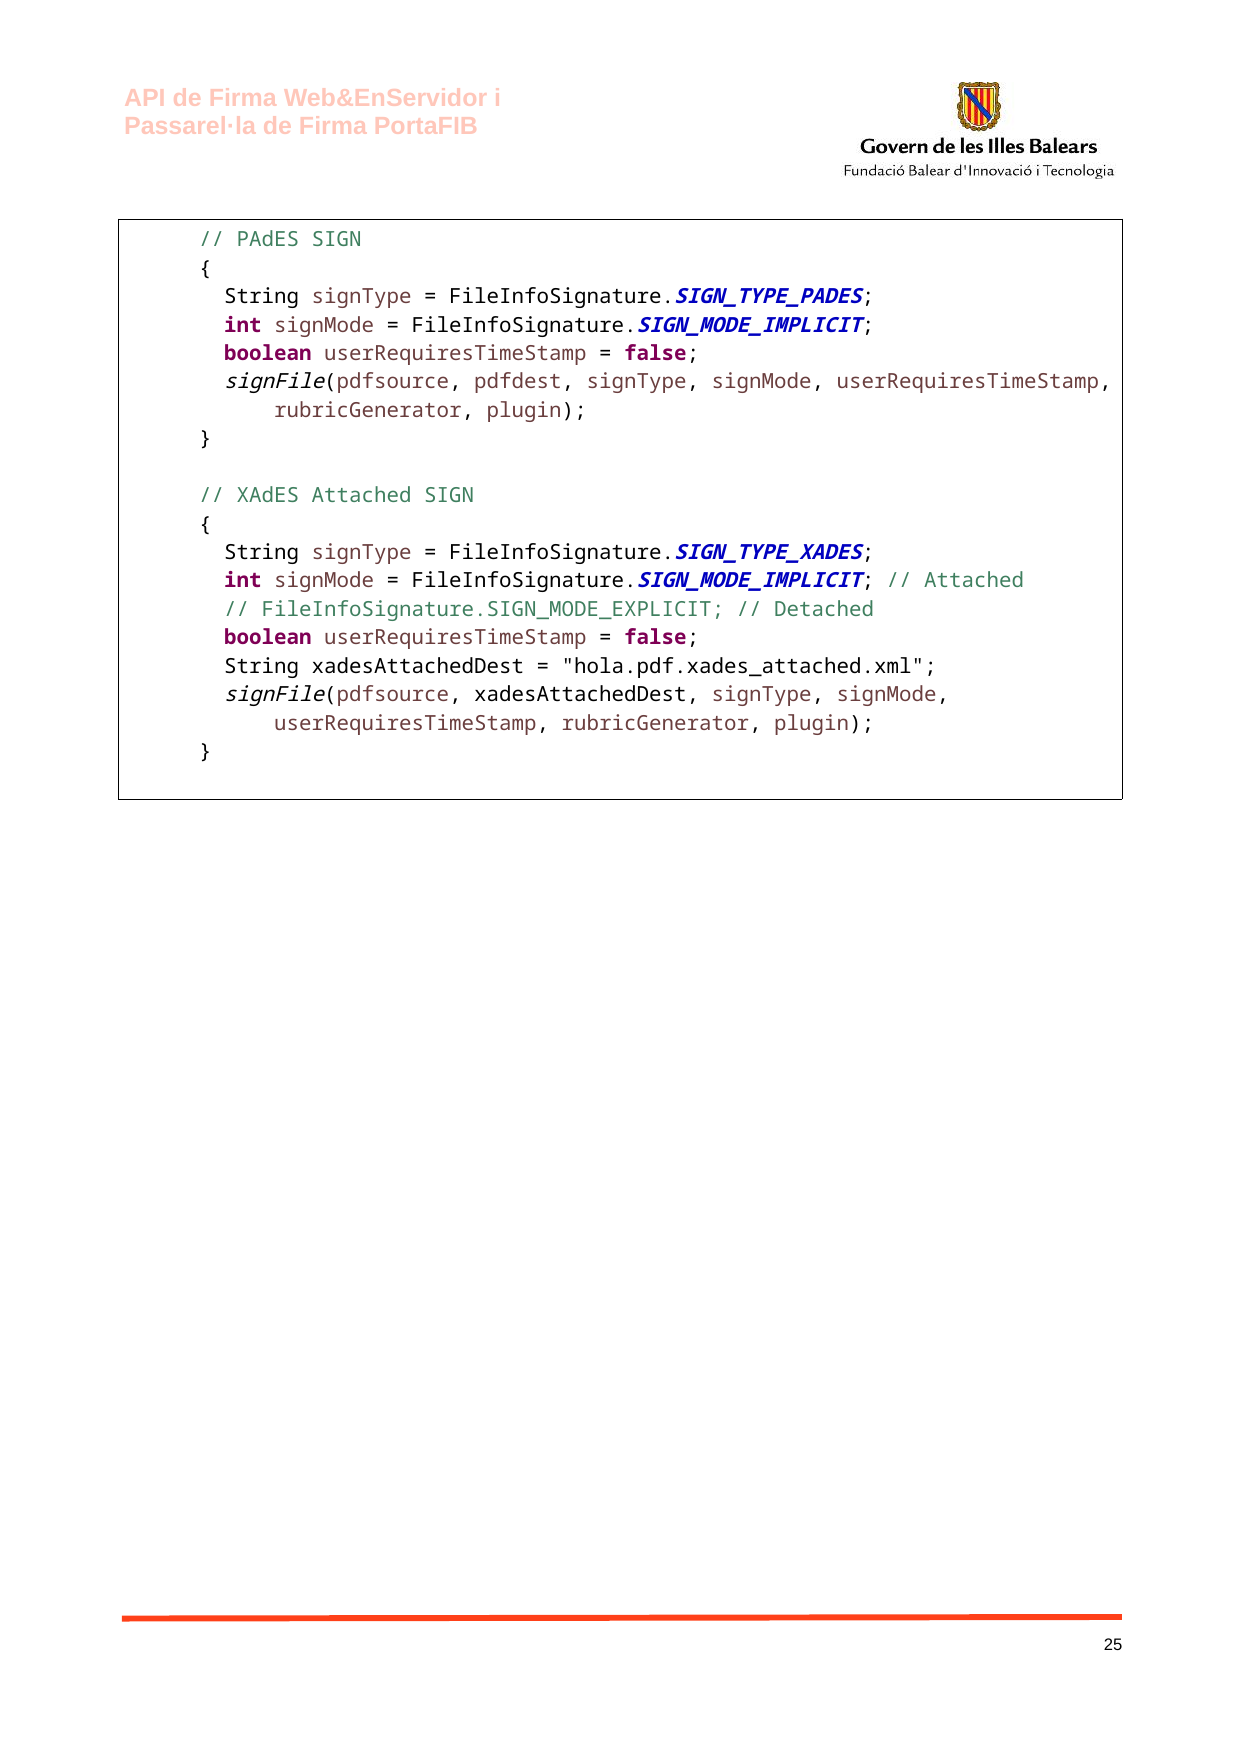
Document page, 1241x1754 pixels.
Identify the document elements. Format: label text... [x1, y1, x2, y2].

picture [840, 82, 1117, 179]
table_header // PAdES SIGN { String signType = FileInfoSignature.SIGN_TYPE_PADES; int signMode = FileInfoSignature.SIGN_MODE_IMPLICIT; boolean userRequiresTimeStamp = false; signFile(pdfsource, pdfdest, signType, signMode, userRequiresTimeStamp, rubricGenerator, plugin); } // XAdES Attached SIGN { String signType = FileInfoSignature.SIGN_TYPE_XADES; int signMode = FileInfoSignature.SIGN_MODE_IMPLICIT; // Attached // FileInfoSignature.SIGN_MODE_EXPLICIT; // Detached boolean userRequiresTimeStamp = false; String xadesAttachedDest = "hola.pdf.xades_attached.xml"; signFile(pdfsource, xadesAttachedDest, signType, signMode, userRequiresTimeStamp, rubricGenerator, plugin); } [119, 220, 1122, 799]
